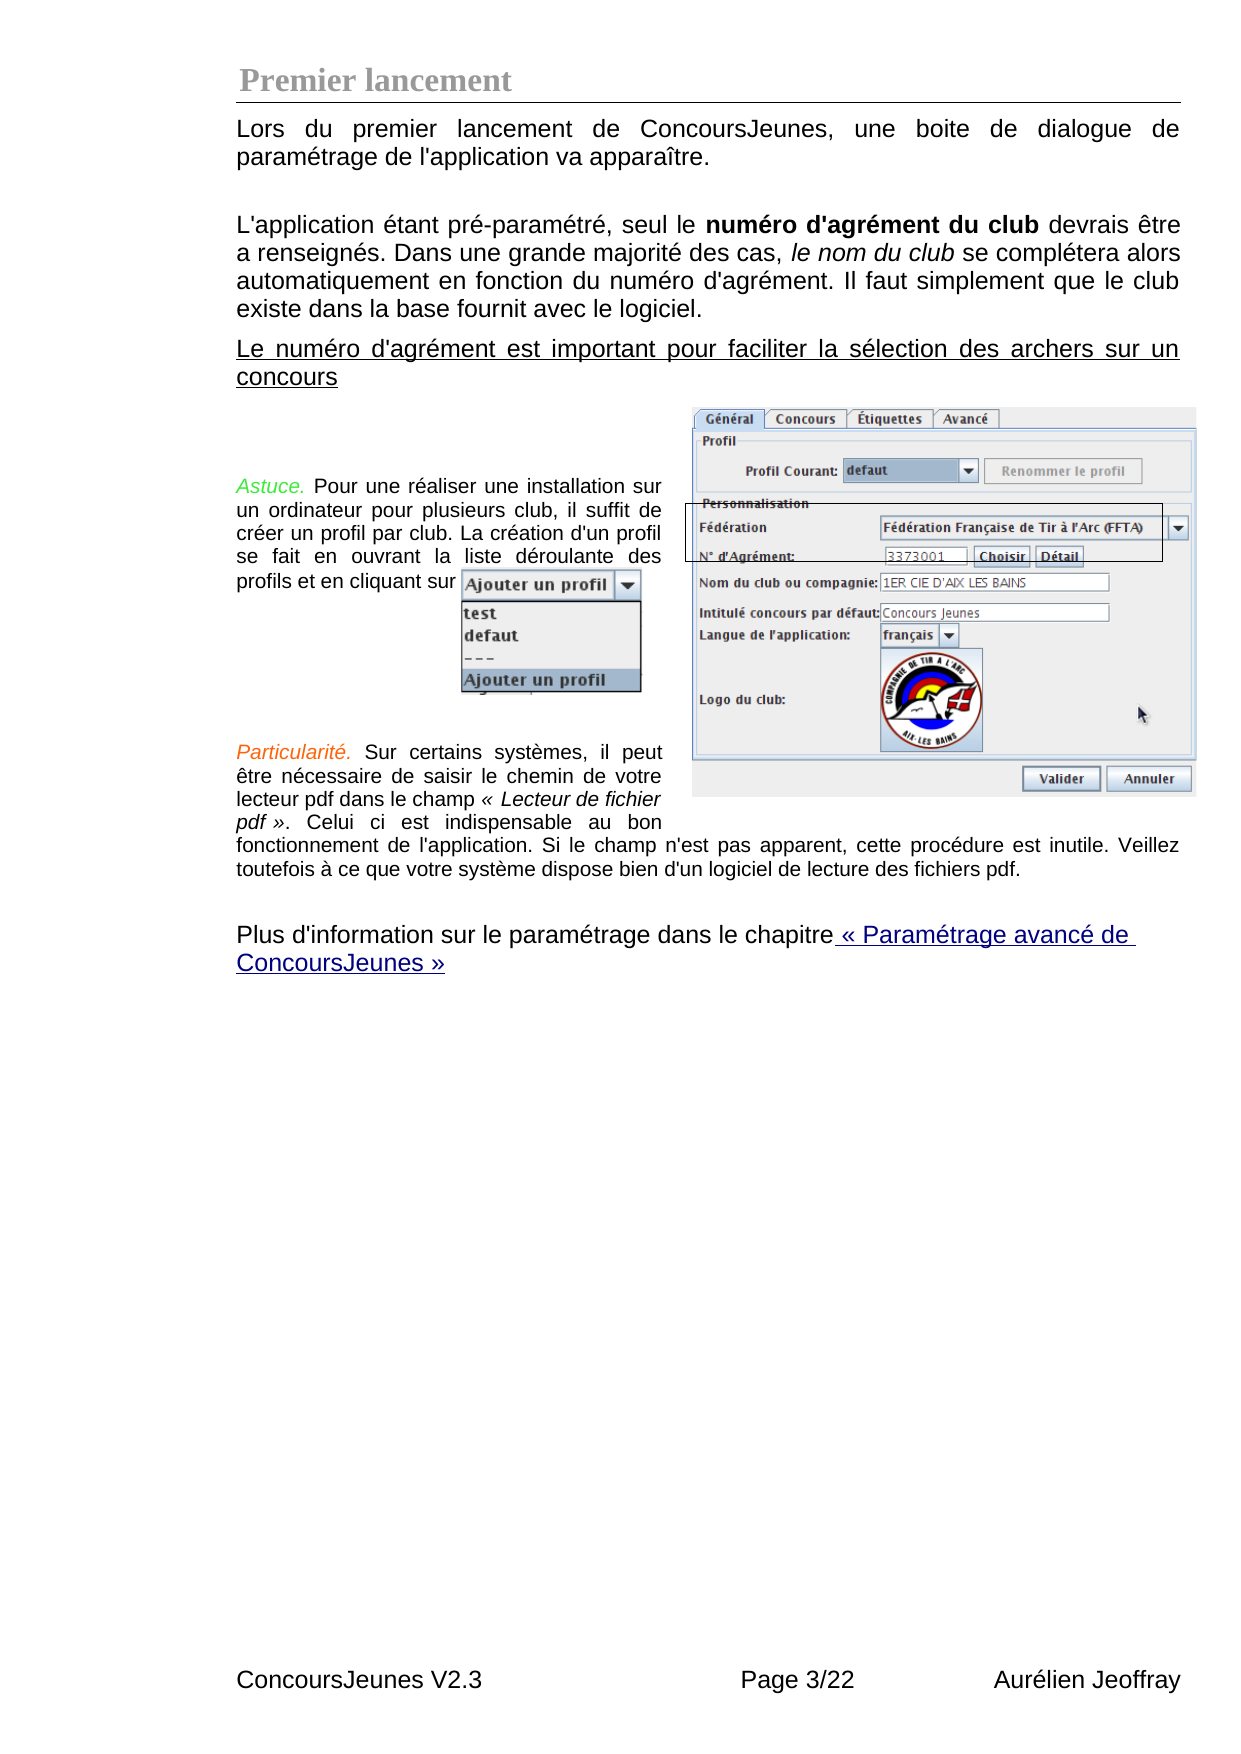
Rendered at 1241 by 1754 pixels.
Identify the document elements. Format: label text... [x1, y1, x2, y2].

text L'application étant pré-paramétré, seul le numéro d'agrément du club devrais être a renseignés. Dans une grande majorité des cas, le nom du club se complétera alors automatiquement en fonction du numéro d'agrément. Il faut simplement que le club existe dans la base fournit avec le logiciel. [236, 183, 1181, 323]
subtitle Premier lancement [236, 59, 1181, 102]
text Le numéro d'agrément est important pour faciliter la sélection des archers sur un concours [236, 335, 1181, 391]
text Plus d'information sur le paramétrage dans le chapitre « Paramétrage avancé de ConcoursJeunes » [236, 921, 1181, 977]
text Lors du premier lancement de ConcoursJeunes, une boite de dialogue de paramétrage de l'application va apparaître. [236, 115, 1181, 171]
picture [692, 504, 1162, 561]
text Astuce. Pour une réaliser une installation sur un ordinateur pour plusieurs club, il suffit de créer un profil par club. La création d'un profil se fait en ouvrant la liste déroulante des profils et en cliquant sur [236, 475, 692, 695]
text Particularité. Sur certains systèmes, il peut être nécessaire de saisir le chemin de votre lecteur pdf dans le champ « Lecteur de fichier pdf ». Celui ci est indispensable au bon fonctionnement de l'application. Si le champ n'est pas apparent, cette procédure est inutile. Veillez toutefois à ce que votre système dispose bien d'un logiciel de lecture des fichiers pdf. [236, 741, 1181, 880]
picture [692, 407, 1197, 797]
picture [461, 567, 643, 695]
